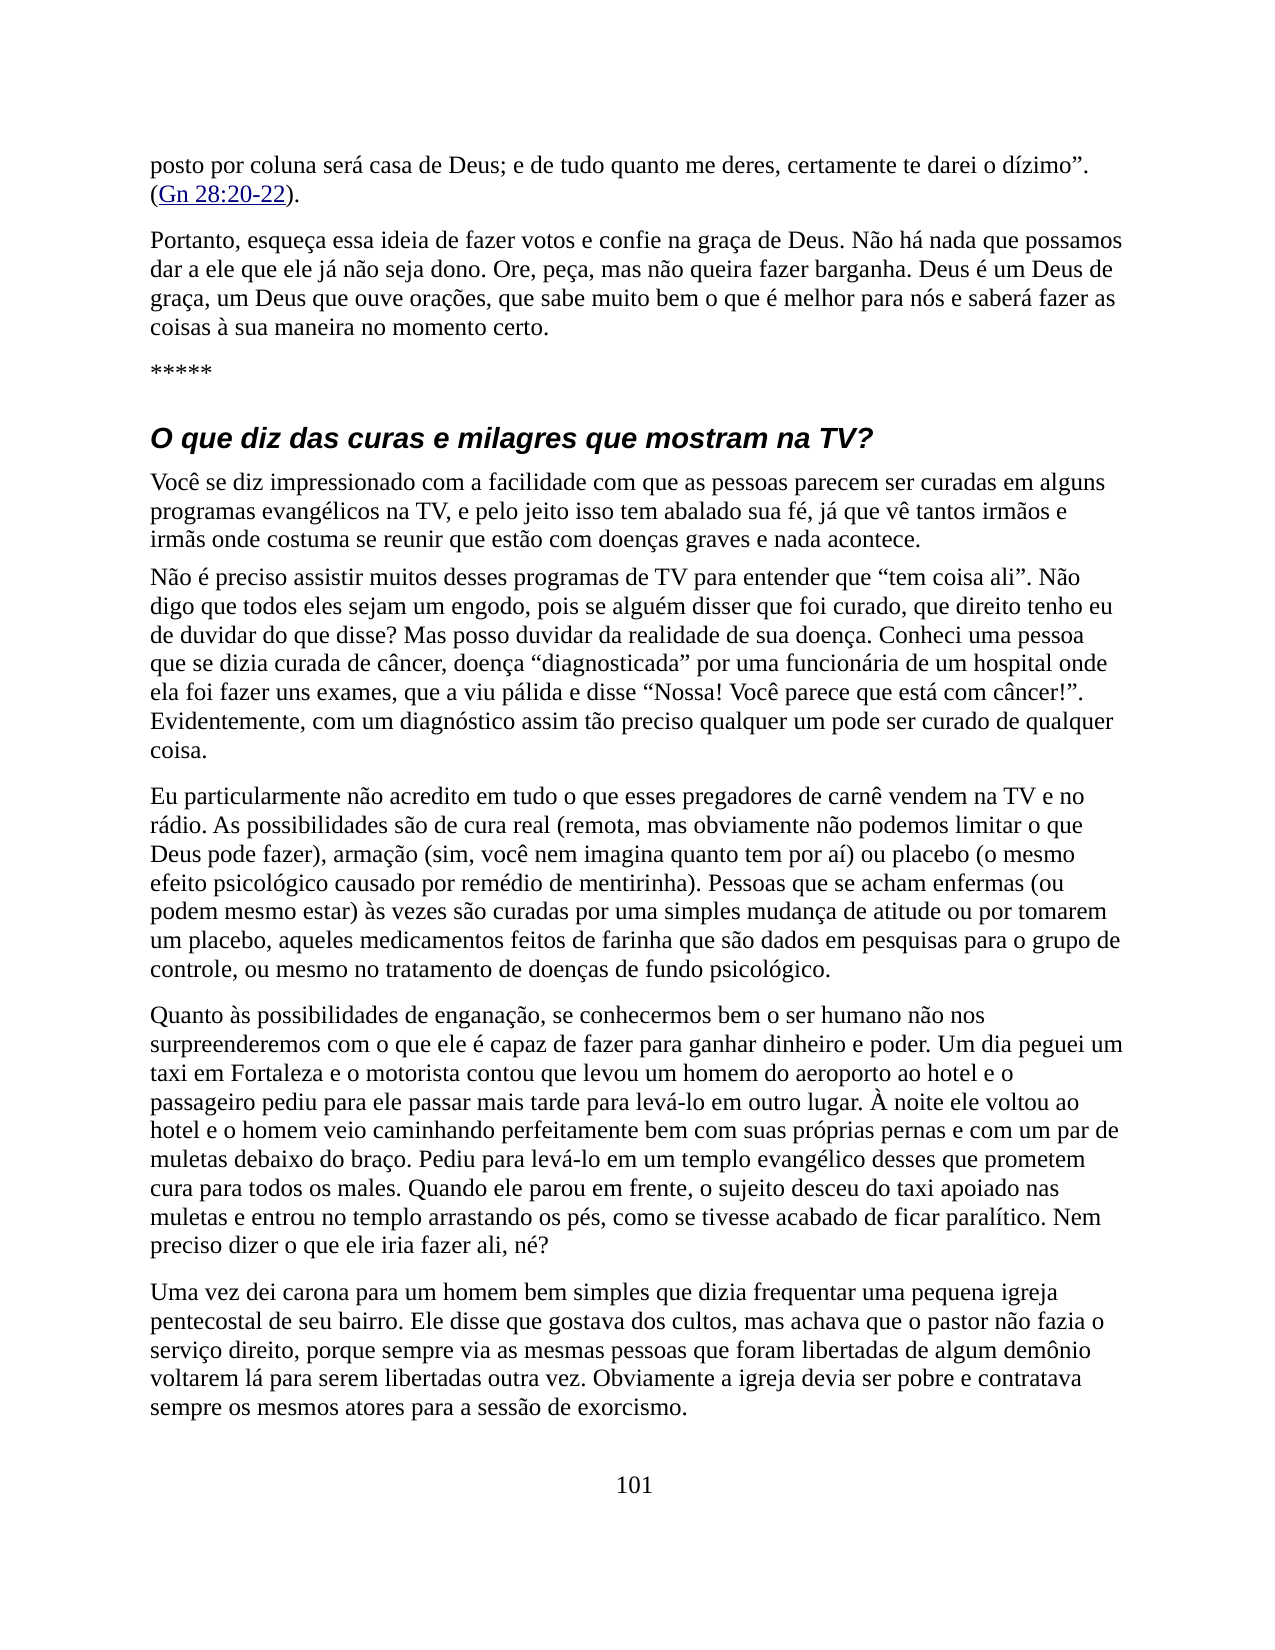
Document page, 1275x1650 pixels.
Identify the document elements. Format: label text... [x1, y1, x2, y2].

text ***** [150, 358, 1125, 387]
text Não é preciso assistir muitos desses programas de TV para entender que “tem coisa ali”. Não digo que todos eles sejam um engodo, pois se alguém disser que foi curado, que direito tenho eu de duvidar do que disse? Mas posso duvidar da realidade de sua doença. Conheci uma pessoa que se dizia curada de câncer, doença “diagnosticada” por uma funcionária de um hospital onde ela foi fazer uns exames, que a viu pálida e disse “Nossa! Você parece que está com câncer!”. Evidentemente, com um diagnóstico assim tão preciso qualquer um pode ser curado de qualquer coisa. [150, 562, 1125, 763]
subtitle O que diz das curas e milagres que mostram na TV? [150, 421, 1125, 454]
text posto por coluna será casa de Deus; e de tudo quanto me deres, certamente te darei o dízimo”. (Gn 28:20-22). [150, 150, 1125, 207]
text Você se diz impressionado com a facilidade com que as pessoas parecem ser curadas em alguns programas evangélicos na TV, e pelo jeito isso tem abalado sua fé, já que vê tantos irmãos e irmãs onde costuma se reunir que estão com doenças graves e nada acontece. [150, 467, 1125, 553]
text Uma vez dei carona para um homem bem simples que dizia frequentar uma pequena igreja pentecostal de seu bairro. Ele disse que gostava dos cultos, mas achava que o pastor não fazia o serviço direito, porque sempre via as mesmas pessoas que foram libertadas de algum demônio voltarem lá para serem libertadas outra vez. Obviamente a igreja devia ser pobre e contratava sempre os mesmos atores para a sessão de exorcismo. [150, 1277, 1125, 1421]
text Portanto, esqueça essa ideia de fazer votos e confie na graça de Deus. Não há nada que possamos dar a ele que ele já não seja dono. Ore, peça, mas não queira fazer barganha. Deus é um Deus de graça, um Deus que ouve orações, que sabe muito bem o que é melhor para nós e saberá fazer as coisas à sua maneira no momento certo. [150, 225, 1125, 340]
text Quanto às possibilidades de enganação, se conhecermos bem o ser humano não nos surpreenderemos com o que ele é capaz de fazer para ganhar dinheiro e poder. Um dia peguei um taxi em Fortaleza e o motorista contou que levou um homem do aeroporto ao hotel e o passageiro pediu para ele passar mais tarde para levá-lo em outro lugar. À noite ele voltou ao hotel e o homem veio caminhando perfeitamente bem com suas próprias pernas e com um par de muletas debaixo do braço. Pediu para levá-lo em um templo evangélico desses que prometem cura para todos os males. Quando ele parou em frente, o sujeito desceu do taxi apoiado nas muletas e entrou no templo arrastando os pés, como se tivesse acabado de ficar paralítico. Nem preciso dizer o que ele iria fazer ali, né? [150, 1001, 1125, 1259]
text Eu particularmente não acredito em tudo o que esses pregadores de carnê vendem na TV e no rádio. As possibilidades são de cura real (remota, mas obviamente não podemos limitar o que Deus pode fazer), armação (sim, você nem imagina quanto tem por aí) ou placebo (o mesmo efeito psicológico causado por remédio de mentirinha). Pessoas que se acham enfermas (ou podem mesmo estar) às vezes são curadas por uma simples mudança de atitude ou por tomarem um placebo, aqueles medicamentos feitos de farinha que são dados em pesquisas para o grupo de controle, ou mesmo no tratamento de doenças de fundo psicológico. [150, 781, 1125, 983]
